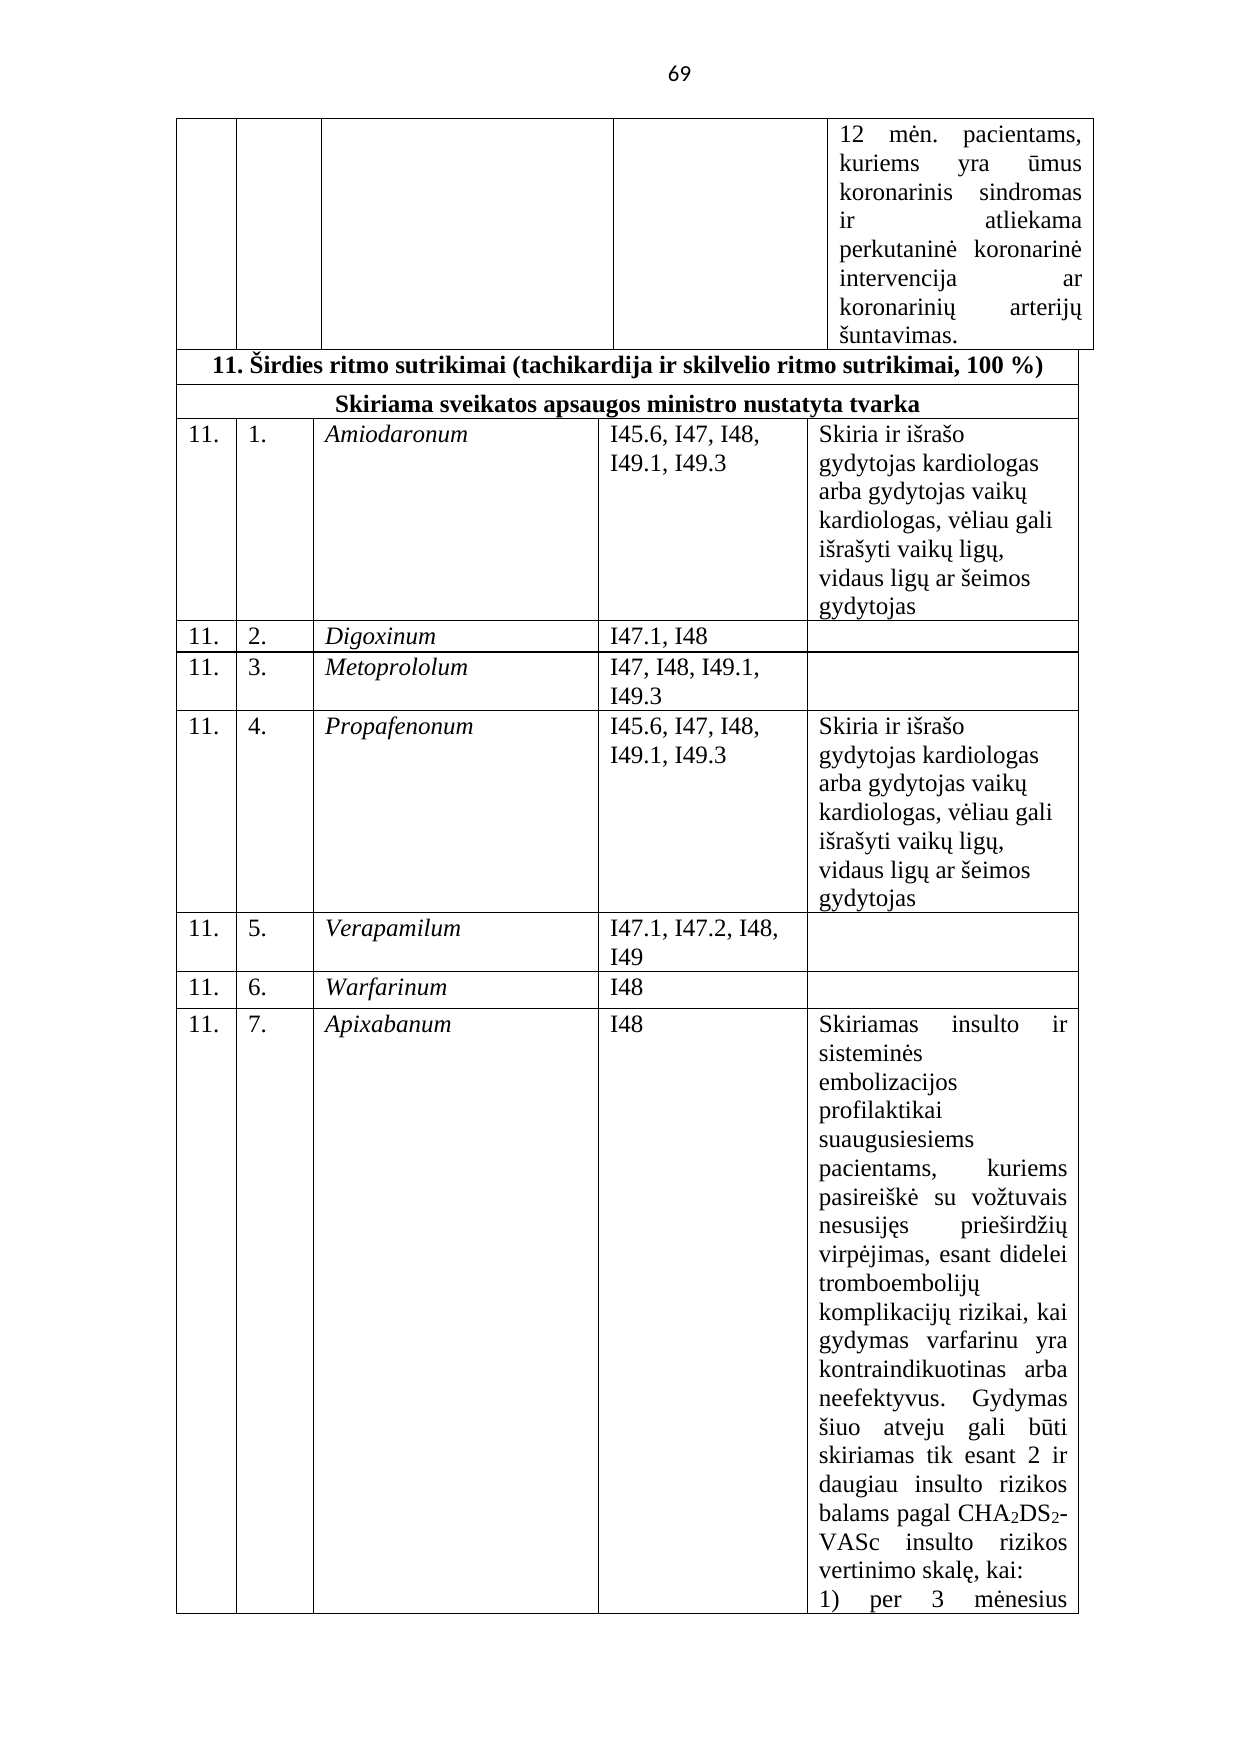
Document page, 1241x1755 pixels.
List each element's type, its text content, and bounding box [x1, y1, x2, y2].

table_cell 5. [237, 913, 313, 971]
table_cell [1084, 418, 1088, 620]
table_cell Skiria ir išrašo gydytojas kardiologas arba gydytojas vaikų kardiologas, vėliau gali išrašyti vaikų ligų, vidaus ligų ar šeimos gydytojas [808, 419, 1078, 620]
table_cell 11. [177, 653, 236, 710]
table_cell [1103, 710, 1109, 912]
table_cell [1088, 384, 1093, 418]
table_cell [1093, 620, 1099, 651]
table_cell [1084, 1008, 1088, 1613]
table_cell [1093, 971, 1099, 1008]
table_cell [1109, 418, 1123, 620]
table_cell [1088, 912, 1093, 971]
table_cell [1088, 418, 1093, 620]
table_cell 11. [177, 419, 236, 620]
table_cell I45.6, I47, I48, I49.1, I49.3 [599, 711, 807, 912]
table_cell 1. [237, 419, 313, 620]
table_cell [1084, 384, 1088, 418]
table_cell 6. [237, 972, 313, 1008]
table_cell [1088, 651, 1093, 710]
table_cell [1099, 710, 1103, 912]
table_cell [1093, 349, 1099, 383]
table_cell [1079, 418, 1083, 620]
table_cell [1099, 384, 1103, 418]
table_cell I47.1, I48 [599, 621, 807, 651]
table_cell [322, 119, 613, 349]
table_cell [1109, 620, 1123, 651]
table_cell [1088, 1008, 1093, 1613]
table_cell [1099, 349, 1103, 383]
table_cell I47.1, I47.2, I48, I49 [599, 913, 807, 971]
table_cell [1079, 1008, 1083, 1613]
table_cell [1109, 710, 1123, 912]
table_cell I48 [599, 1009, 807, 1613]
table_cell [1103, 1008, 1109, 1613]
table_cell I48 [599, 972, 807, 1008]
table_cell [1109, 349, 1123, 383]
table_cell 2. [237, 621, 313, 651]
table_cell [1093, 912, 1099, 971]
table_cell [1088, 710, 1093, 912]
table_cell [1099, 1008, 1103, 1613]
table_cell 11. [177, 972, 236, 1008]
table_cell [1079, 971, 1083, 1008]
table_cell Warfarinum [314, 972, 598, 1008]
table_cell [1099, 651, 1103, 710]
table_cell [237, 119, 321, 349]
table_cell Verapamilum [314, 913, 598, 971]
table_cell Metoprololum [314, 653, 598, 710]
table_cell [1103, 418, 1109, 620]
table_cell [1103, 384, 1109, 418]
table_cell [808, 913, 1078, 971]
table_cell [1088, 971, 1093, 1008]
table_cell [1109, 971, 1123, 1008]
table_cell 7. [237, 1009, 313, 1613]
table_cell [614, 119, 827, 349]
table_cell [1088, 350, 1093, 383]
table_cell [177, 119, 236, 349]
table_cell [1079, 912, 1083, 971]
table_cell I45.6, I47, I48, I49.1, I49.3 [599, 419, 807, 620]
table_cell Skiriama sveikatos apsaugos ministro nustatyta tvarka [177, 385, 1078, 418]
table_cell [1103, 971, 1109, 1008]
table_cell [1093, 418, 1099, 620]
table_cell I47, I48, I49.1, I49.3 [599, 653, 807, 710]
table_cell [1103, 620, 1109, 651]
table_cell [1084, 971, 1088, 1008]
table_cell [1079, 710, 1083, 912]
table_cell 12 mėn. pacientams, kuriems yra ūmus koronarinis sindromas ir atliekama perkutaninė koronarinė intervencija ar koronarinių arterijų šuntavimas. [828, 119, 1093, 349]
table_cell 11. Širdies ritmo sutrikimai (tachikardija ir skilvelio ritmo sutrikimai, 100 %) [177, 350, 1078, 383]
table_cell [1088, 620, 1093, 651]
table_cell 11. [177, 913, 236, 971]
table_cell [1099, 118, 1103, 349]
table_cell [808, 972, 1078, 1008]
table_cell [1093, 1008, 1099, 1613]
table_cell [1109, 912, 1123, 971]
table_cell [1093, 710, 1099, 912]
table_cell [1109, 384, 1123, 418]
table_cell Amiodaronum [314, 419, 598, 620]
table_cell [1093, 651, 1099, 710]
table_cell 4. [237, 711, 313, 912]
table_cell [1109, 118, 1123, 349]
table_cell 11. [177, 621, 236, 651]
table_cell [1109, 1008, 1123, 1613]
table_cell [1079, 350, 1083, 383]
table_cell Skiriamas insulto ir sisteminės embolizacijos profilaktikai suaugusiesiems pacientams, kuriems pasireiškė su vožtuvais nesusijęs prieširdžių virpėjimas, esant didelei tromboembolijų komplikacijų rizikai, kai gydymas varfarinu yra kontraindikuotinas arba neefektyvus. Gydymas šiuo atveju gali būti skiriamas tik esant 2 ir daugiau insulto rizikos balams pagal CHA2DS2-VASc insulto rizikos vertinimo skalę, kai: 1) per 3 mėnesius [808, 1009, 1078, 1613]
table_cell [1103, 118, 1109, 349]
table_cell [1079, 384, 1083, 418]
table_cell [1084, 350, 1088, 383]
table_cell [1099, 620, 1103, 651]
table_cell [1079, 651, 1083, 710]
table_cell [1109, 651, 1123, 710]
table_cell [1103, 349, 1109, 383]
table_cell [1079, 620, 1083, 651]
table_cell Propafenonum [314, 711, 598, 912]
table_cell 11. [177, 1009, 236, 1613]
table_cell [1084, 912, 1088, 971]
table_cell 3. [237, 653, 313, 710]
table_cell [808, 621, 1078, 651]
table_cell [1084, 651, 1088, 710]
table_cell [1099, 971, 1103, 1008]
table_cell [1103, 912, 1109, 971]
table_cell Digoxinum [314, 621, 598, 651]
table_cell 11. [177, 711, 236, 912]
table_cell [1093, 384, 1099, 418]
table_cell [1103, 651, 1109, 710]
table_cell [1084, 710, 1088, 912]
table_cell [1099, 418, 1103, 620]
table_cell [1094, 118, 1099, 349]
table_cell [1099, 912, 1103, 971]
table_cell [808, 653, 1078, 710]
table_cell Skiria ir išrašo gydytojas kardiologas arba gydytojas vaikų kardiologas, vėliau gali išrašyti vaikų ligų, vidaus ligų ar šeimos gydytojas [808, 711, 1078, 912]
table_cell [1084, 620, 1088, 651]
table_cell Apixabanum [314, 1009, 598, 1613]
